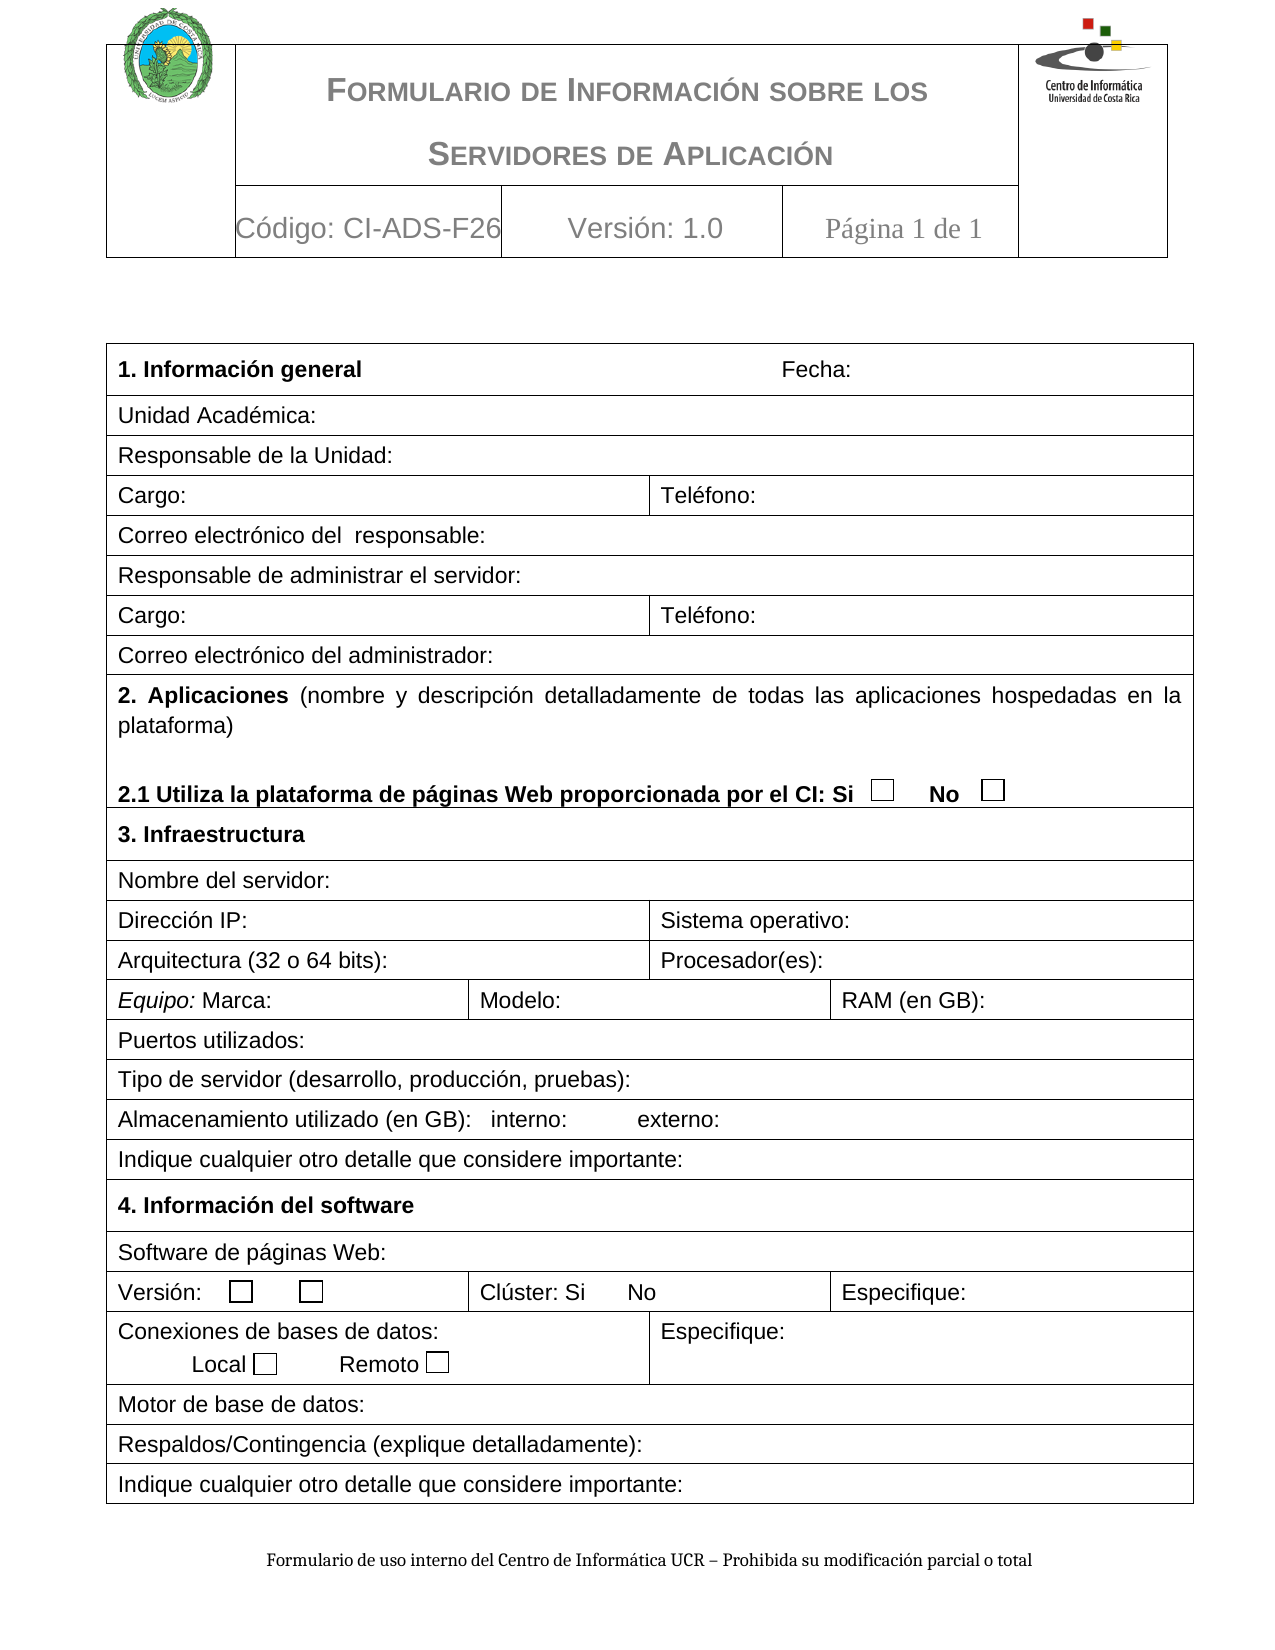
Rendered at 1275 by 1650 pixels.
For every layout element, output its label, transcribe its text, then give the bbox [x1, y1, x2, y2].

picture [1035, 45, 1152, 102]
table_cell Equipo: Marca: [107, 980, 468, 1019]
table_header 1. Información general Fecha: [107, 344, 1193, 395]
table_cell Sistema operativo: [650, 901, 1193, 939]
table_cell Software de páginas Web: [107, 1232, 1193, 1271]
table_cell Correo electrónico del responsable: [107, 516, 1193, 555]
picture [123, 45, 213, 103]
picture [1035, 18, 1152, 44]
table_cell Modelo: [469, 980, 830, 1019]
table_cell Cargo: [107, 596, 649, 634]
table_cell Teléfono: [650, 476, 1193, 515]
table_cell Responsable de la Unidad: [107, 436, 1193, 475]
picture [168, 36, 189, 44]
table_cell Teléfono: [650, 596, 1193, 634]
table_cell Especifique: [650, 1312, 1193, 1383]
table_cell Correo electrónico del administrador: [107, 636, 1193, 674]
table_cell RAM (en GB): [831, 980, 1193, 1019]
table_cell Indique cualquier otro detalle que considere importante: [107, 1140, 1193, 1179]
table_cell 4. Información del software [107, 1180, 1193, 1231]
table_cell Tipo de servidor (desarrollo, producción, pruebas): [107, 1060, 1193, 1099]
picture [123, 8, 213, 44]
table_cell Especifique: [831, 1272, 1193, 1311]
table_cell Dirección IP: [107, 901, 649, 939]
table_cell Puertos utilizados: [107, 1020, 1193, 1059]
table_cell 2. Aplicaciones (nombre y descripción detalladamente de todas las aplicaciones hospedadas en la plataforma) 2.1 Utiliza la plataforma de páginas Web proporcionada por el CI: Si No [107, 675, 1193, 807]
table_cell Procesador(es): [650, 941, 1193, 979]
table_cell Nombre del servidor: [107, 861, 1193, 899]
table_cell Motor de base de datos: [107, 1385, 1193, 1423]
table_cell 3. Infraestructura [107, 808, 1193, 860]
table_cell Conexiones de bases de datos: Local Remoto [107, 1312, 649, 1383]
table_cell Cargo: [107, 476, 649, 515]
table_cell Versión: [107, 1272, 468, 1311]
table_cell Almacenamiento utilizado (en GB): interno: externo: [107, 1100, 1193, 1139]
table_cell Respaldos/Contingencia (explique detalladamente): [107, 1425, 1193, 1463]
table_cell Arquitectura (32 o 64 bits): [107, 941, 649, 979]
table_cell Responsable de administrar el servidor: [107, 556, 1193, 594]
table_cell Unidad Académica: [107, 396, 1193, 435]
table_cell Indique cualquier otro detalle que considere importante: [107, 1464, 1193, 1503]
table_cell Clúster: Si No [469, 1272, 830, 1311]
